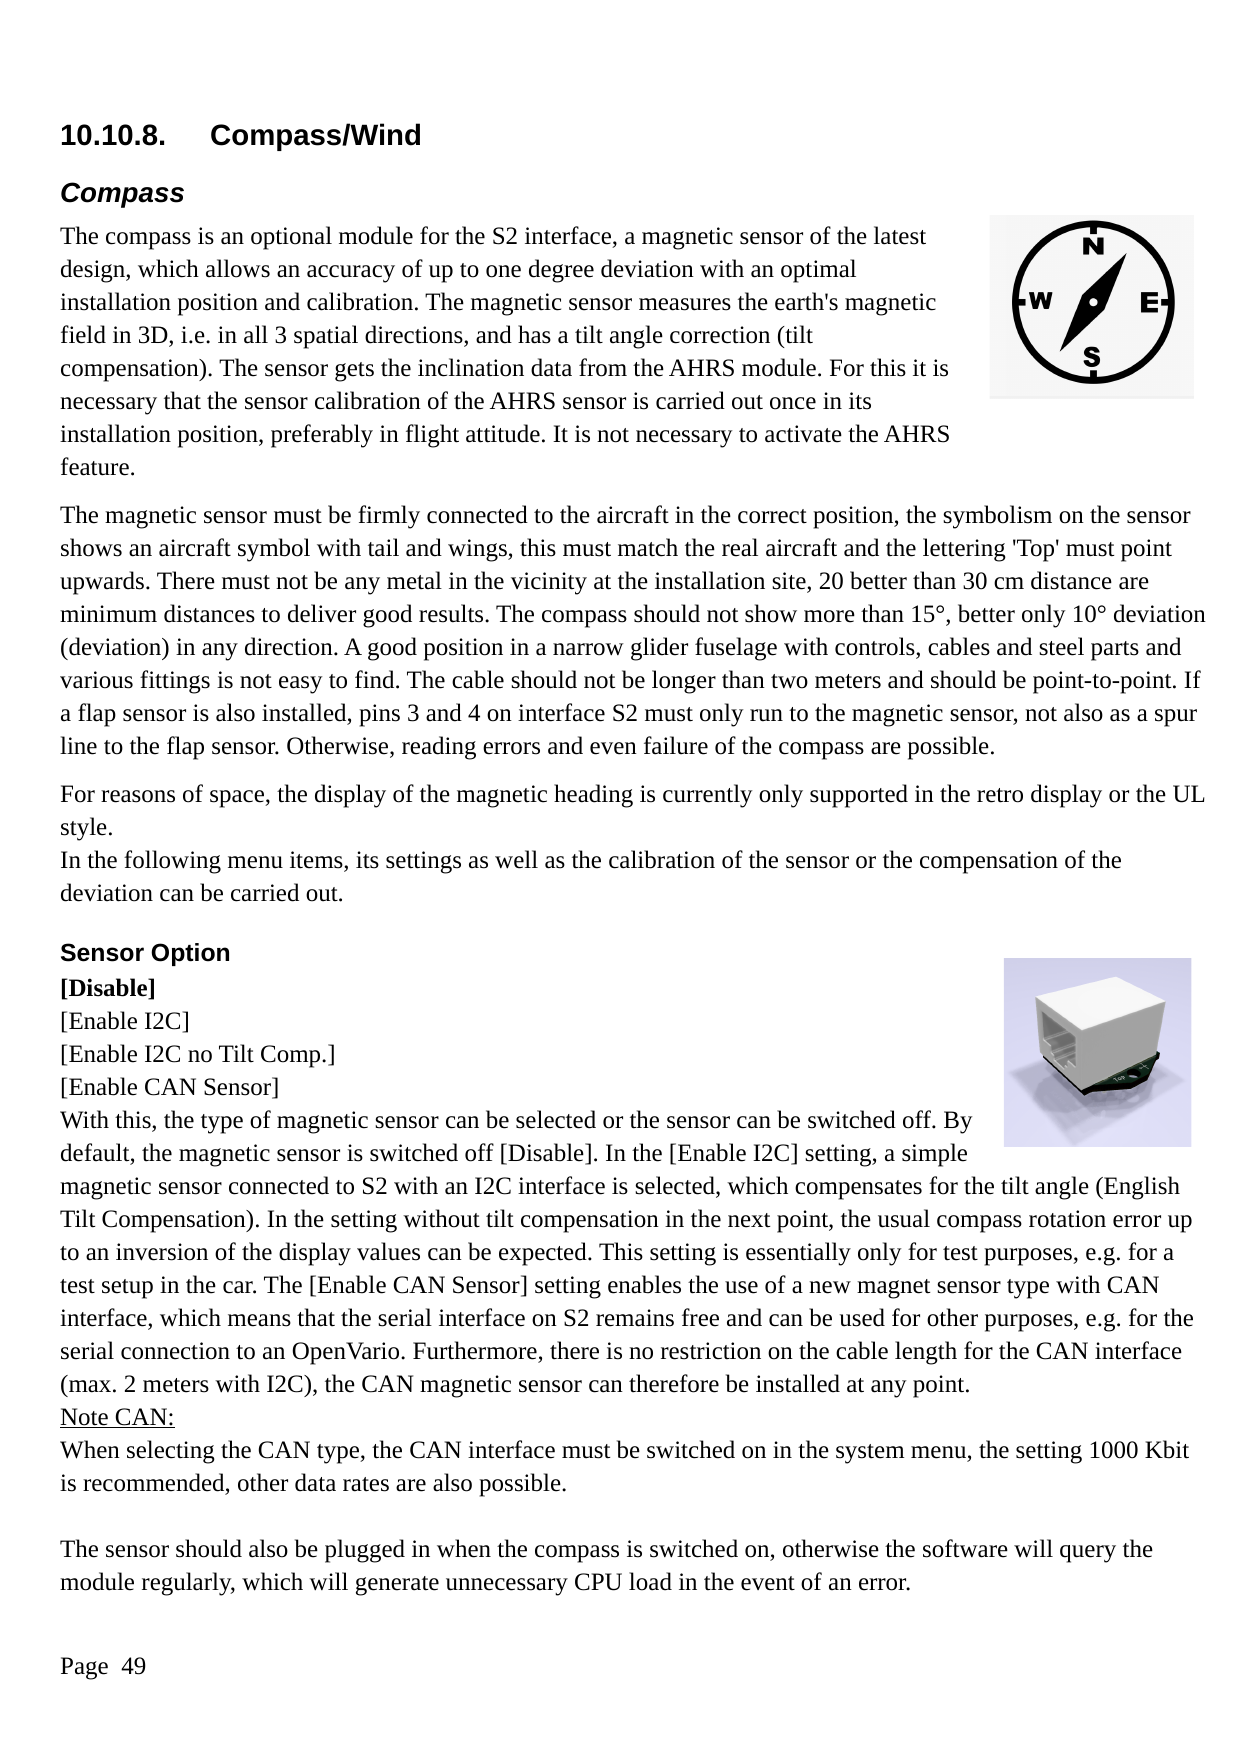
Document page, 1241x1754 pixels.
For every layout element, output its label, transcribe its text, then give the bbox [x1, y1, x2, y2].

subtitle Compass [60, 177, 1207, 209]
text For reasons of space, the display of the magnetic heading is currently only supported in the retro display or the UL style. In the following menu items, its settings as well as the calibration of the sensor or the compensation of the deviation can be carried out. [60, 779, 1207, 907]
text [1192, 973, 1207, 1001]
text When selecting the CAN type, the CAN interface must be switched on in the system menu, the setting 1000 Kbit is recommended, other data rates are also possible. [60, 1435, 1207, 1497]
subtitle Sensor Option [60, 938, 1207, 966]
text [1192, 1072, 1207, 1101]
text [Enable I2C no Tilt Comp.] [60, 1039, 1003, 1067]
text Note CAN: [60, 1402, 1207, 1431]
text With this, the type of magnetic sensor can be selected or the sensor can be switched off. By default, the magnetic sensor is switched off [Disable]. In the [Enable I2C] setting, a simple magnetic sensor connected to S2 with an I2C interface is selected, which compensates for the tilt angle (English Tilt Compensation). In the setting without tilt compensation in the next point, the usual compass rotation error up to an inversion of the display values can be expected. This setting is essentially only for test purposes, e.g. for a test setup in the car. The [Enable CAN Sensor] setting enables the use of a new magnet sensor type with CAN interface, which means that the serial interface on S2 remains free and can be used for other purposes, e.g. for the serial connection to an OpenVario. Furthermore, there is no restriction on the cable length for the CAN interface (max. 2 meters with I2C), the CAN magnetic sensor can therefore be installed at any point. [60, 1105, 1207, 1398]
text [Enable I2C] [60, 1006, 1003, 1034]
text The magnetic sensor must be firmly connected to the aircraft in the correct position, the symbolism on the sensor shows an aircraft symbol with tail and wings, this must match the real aircraft and the lettering 'Top' must point upwards. There must not be any metal in the vicinity at the installation site, 20 better than 30 cm distance are minimum distances to deliver good results. The compass should not show more than 15°, better only 10° deviation (deviation) in any direction. A good position in a narrow glider fuselage with controls, cables and steel parts and various fittings is not easy to find. The cable should not be longer than two meters and should be point-to-point. If a flap sensor is also installed, pins 3 and 4 on interface S2 must only run to the magnetic sensor, not also as a spur line to the flap sensor. Otherwise, reading errors and even failure of the compass are possible. [60, 500, 1207, 760]
text [1192, 1006, 1207, 1034]
text [Enable CAN Sensor] [60, 1072, 1003, 1101]
subtitle Compass/Wind [60, 118, 1207, 152]
picture [1003, 958, 1192, 1147]
picture [989, 215, 1194, 399]
text [Disable] [60, 973, 1003, 1001]
text The compass is an optional module for the S2 interface, a magnetic sensor of the latest design, which allows an accuracy of up to one degree deviation with an optimal installation position and calibration. The magnetic sensor measures the earth's magnetic field in 3D, i.e. in all 3 spatial directions, and has a tilt angle correction (tilt compensation). The sensor gets the inclination data from the AHRS module. For this it is necessary that the sensor calibration of the AHRS sensor is carried out once in its installation position, preferably in flight attitude. It is not necessary to activate the AHRS feature. [60, 221, 1207, 481]
text The sensor should also be plugged in when the compass is switched on, otherwise the software will query the module regularly, which will generate unnecessary CPU load in the event of an error. [60, 1534, 1207, 1596]
